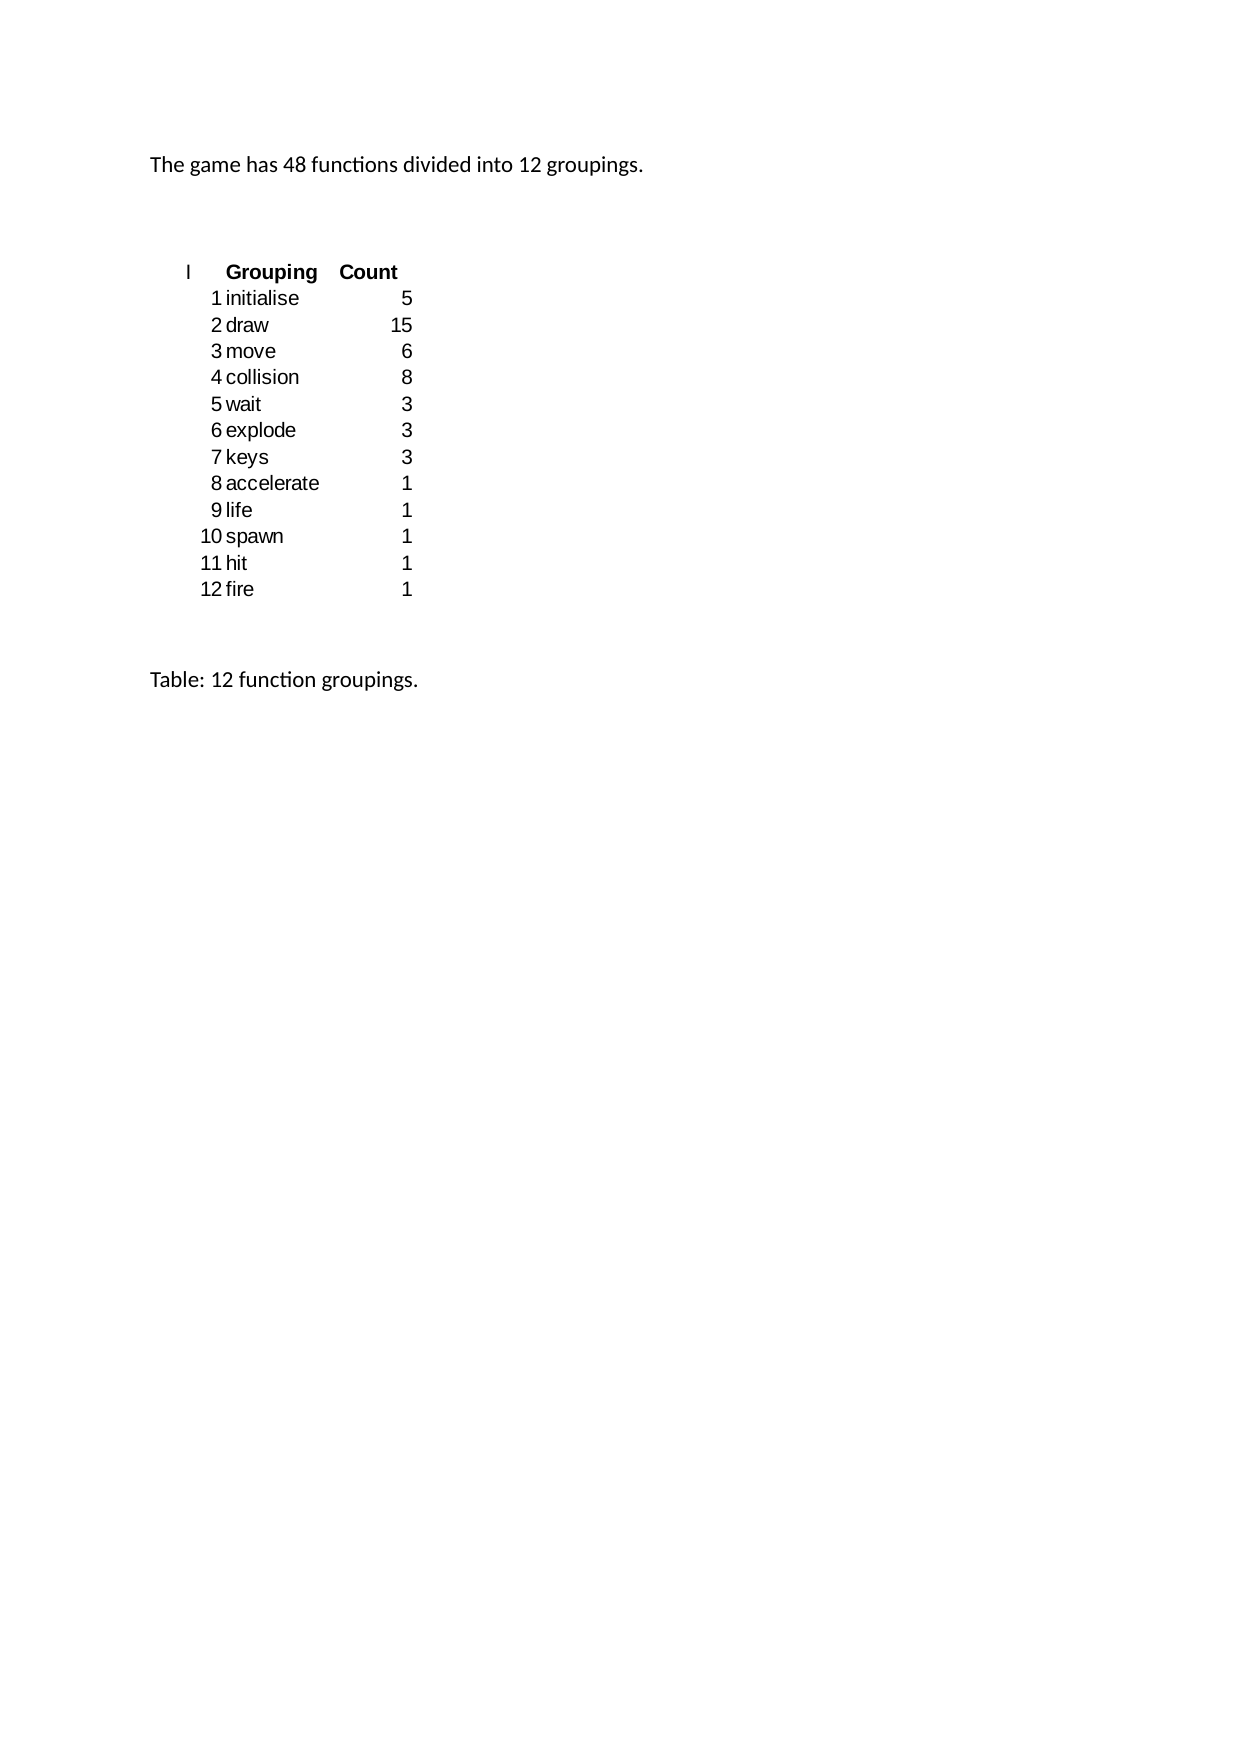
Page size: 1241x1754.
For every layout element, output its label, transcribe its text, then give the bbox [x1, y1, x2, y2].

text Table: 12 function groupings. [150, 666, 1090, 694]
text The game has 48 functions divided into 12 groupings. [150, 150, 1090, 178]
